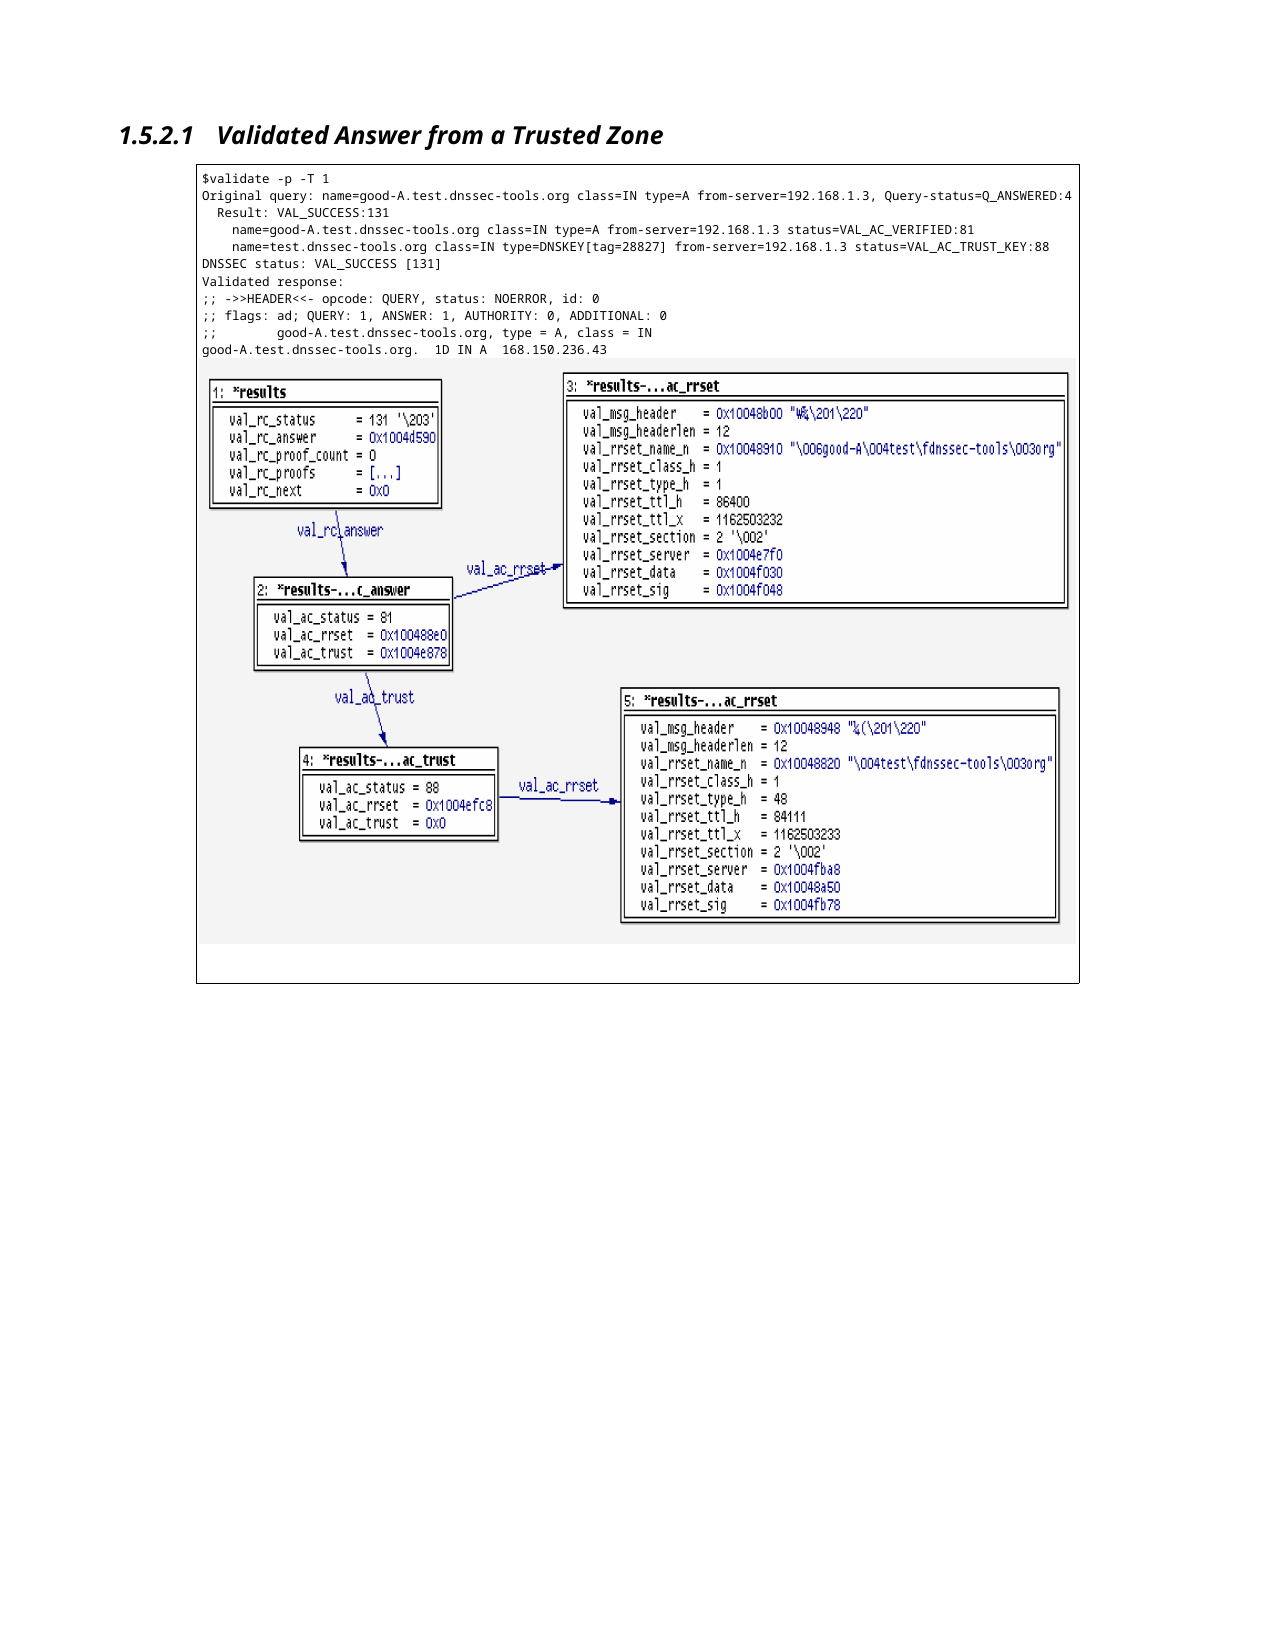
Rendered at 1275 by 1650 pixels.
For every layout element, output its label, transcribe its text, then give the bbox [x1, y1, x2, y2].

subtitle Validated Answer from a Trusted Zone [118, 118, 1157, 152]
table_header $validate -p -T 1 Original query: name=good-A.test.dnssec-tools.org class=IN type=A from-server=192.168.1.3, Query-status=Q_ANSWERED:4 Result: VAL_SUCCESS:131 name=good-A.test.dnssec-tools.org class=IN type=A from-server=192.168.1.3 status=VAL_AC_VERIFIED:81 name=test.dnssec-tools.org class=IN type=DNSKEY[tag=28827] from-server=192.168.1.3 status=VAL_AC_TRUST_KEY:88 DNSSEC status: VAL_SUCCESS [131] Validated response: ;; ->>HEADER<<- opcode: QUERY, status: NOERROR, id: 0 ;; flags: ad; QUERY: 1, ANSWER: 1, AUTHORITY: 0, ADDITIONAL: 0 ;; good-A.test.dnssec-tools.org, type = A, class = IN good-A.test.dnssec-tools.org. 1D IN A 168.150.236.43 [197, 165, 1079, 983]
